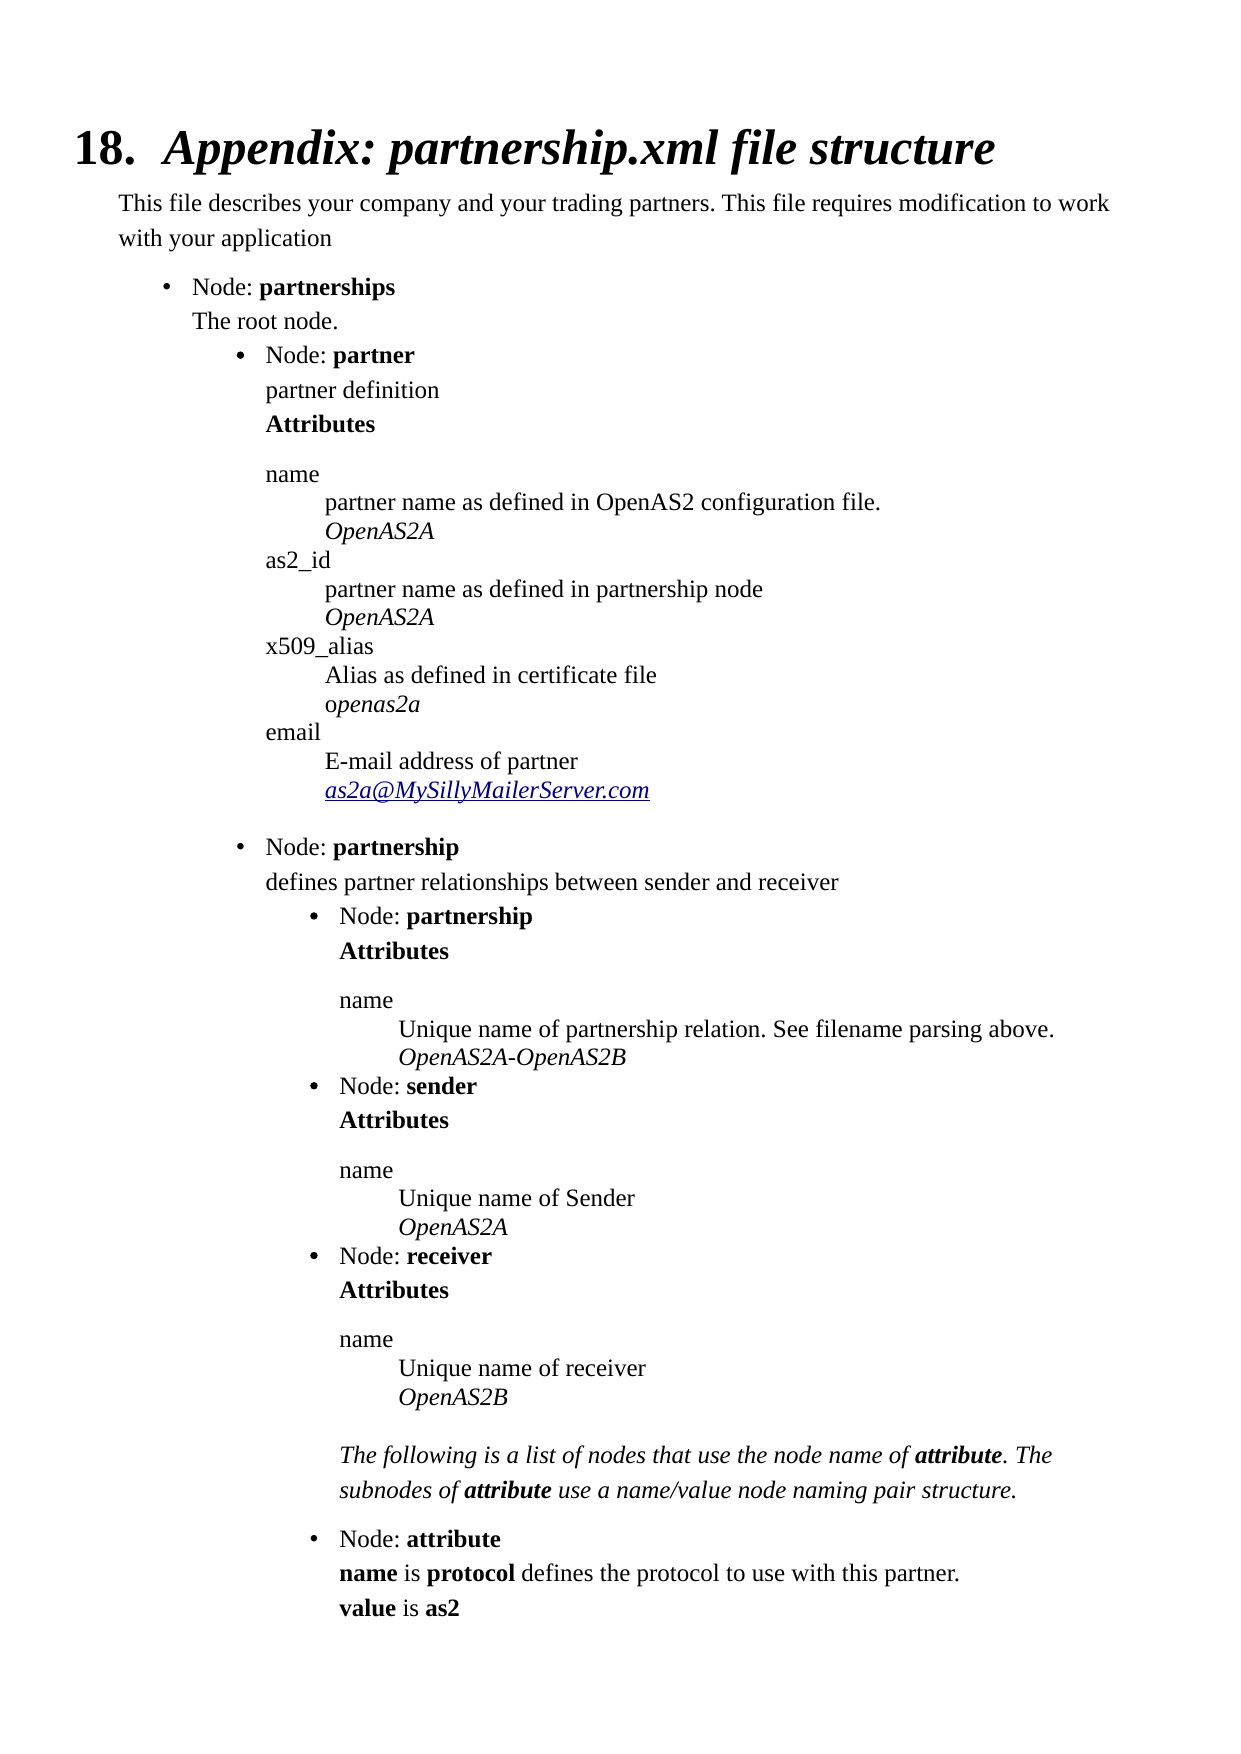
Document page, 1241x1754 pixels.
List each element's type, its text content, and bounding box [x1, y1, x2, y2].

subtitle name [309, 1155, 1122, 1183]
list E-mail address of partner as2a@MySillyMailerServer.com [295, 746, 1122, 804]
subtitle name [309, 985, 1122, 1014]
list Alias as defined in certificate file openas2a [295, 660, 1122, 717]
subtitle name [309, 1324, 1122, 1353]
list Node: partnerships The root node. [162, 272, 1122, 335]
subtitle x509_alias [236, 631, 1122, 660]
subtitle name [236, 459, 1122, 487]
text This file describes your company and your trading partners. This file requires modification to work with your application [118, 188, 1122, 251]
list Node: partnership Attributes [309, 901, 1122, 964]
list Node: sender Attributes [309, 1071, 1122, 1134]
subtitle Appendix: partnership.xml file structure [73, 118, 1122, 176]
list Node: partnership defines partner relationships between sender and receiver [236, 832, 1122, 896]
list Unique name of receiver OpenAS2B [369, 1353, 1122, 1411]
list Node: attribute name is protocol defines the protocol to use with this partner. value is as2 [309, 1524, 1122, 1621]
list Node: partner partner definition Attributes [236, 341, 1122, 438]
list Unique name of Sender OpenAS2A [369, 1183, 1122, 1241]
list partner name as defined in OpenAS2 configuration file. OpenAS2A [295, 487, 1122, 545]
subtitle email [236, 717, 1122, 746]
list partner name as defined in partnership node OpenAS2A [295, 574, 1122, 631]
list Node: receiver Attributes [309, 1241, 1122, 1304]
subtitle as2_id [236, 545, 1122, 574]
list Unique name of partnership relation. See filename parsing above. OpenAS2A-OpenAS2B [369, 1014, 1122, 1071]
list The following is a list of nodes that use the node name of attribute. The subnodes of attribute use a name/value node naming pair structure. [309, 1440, 1122, 1503]
